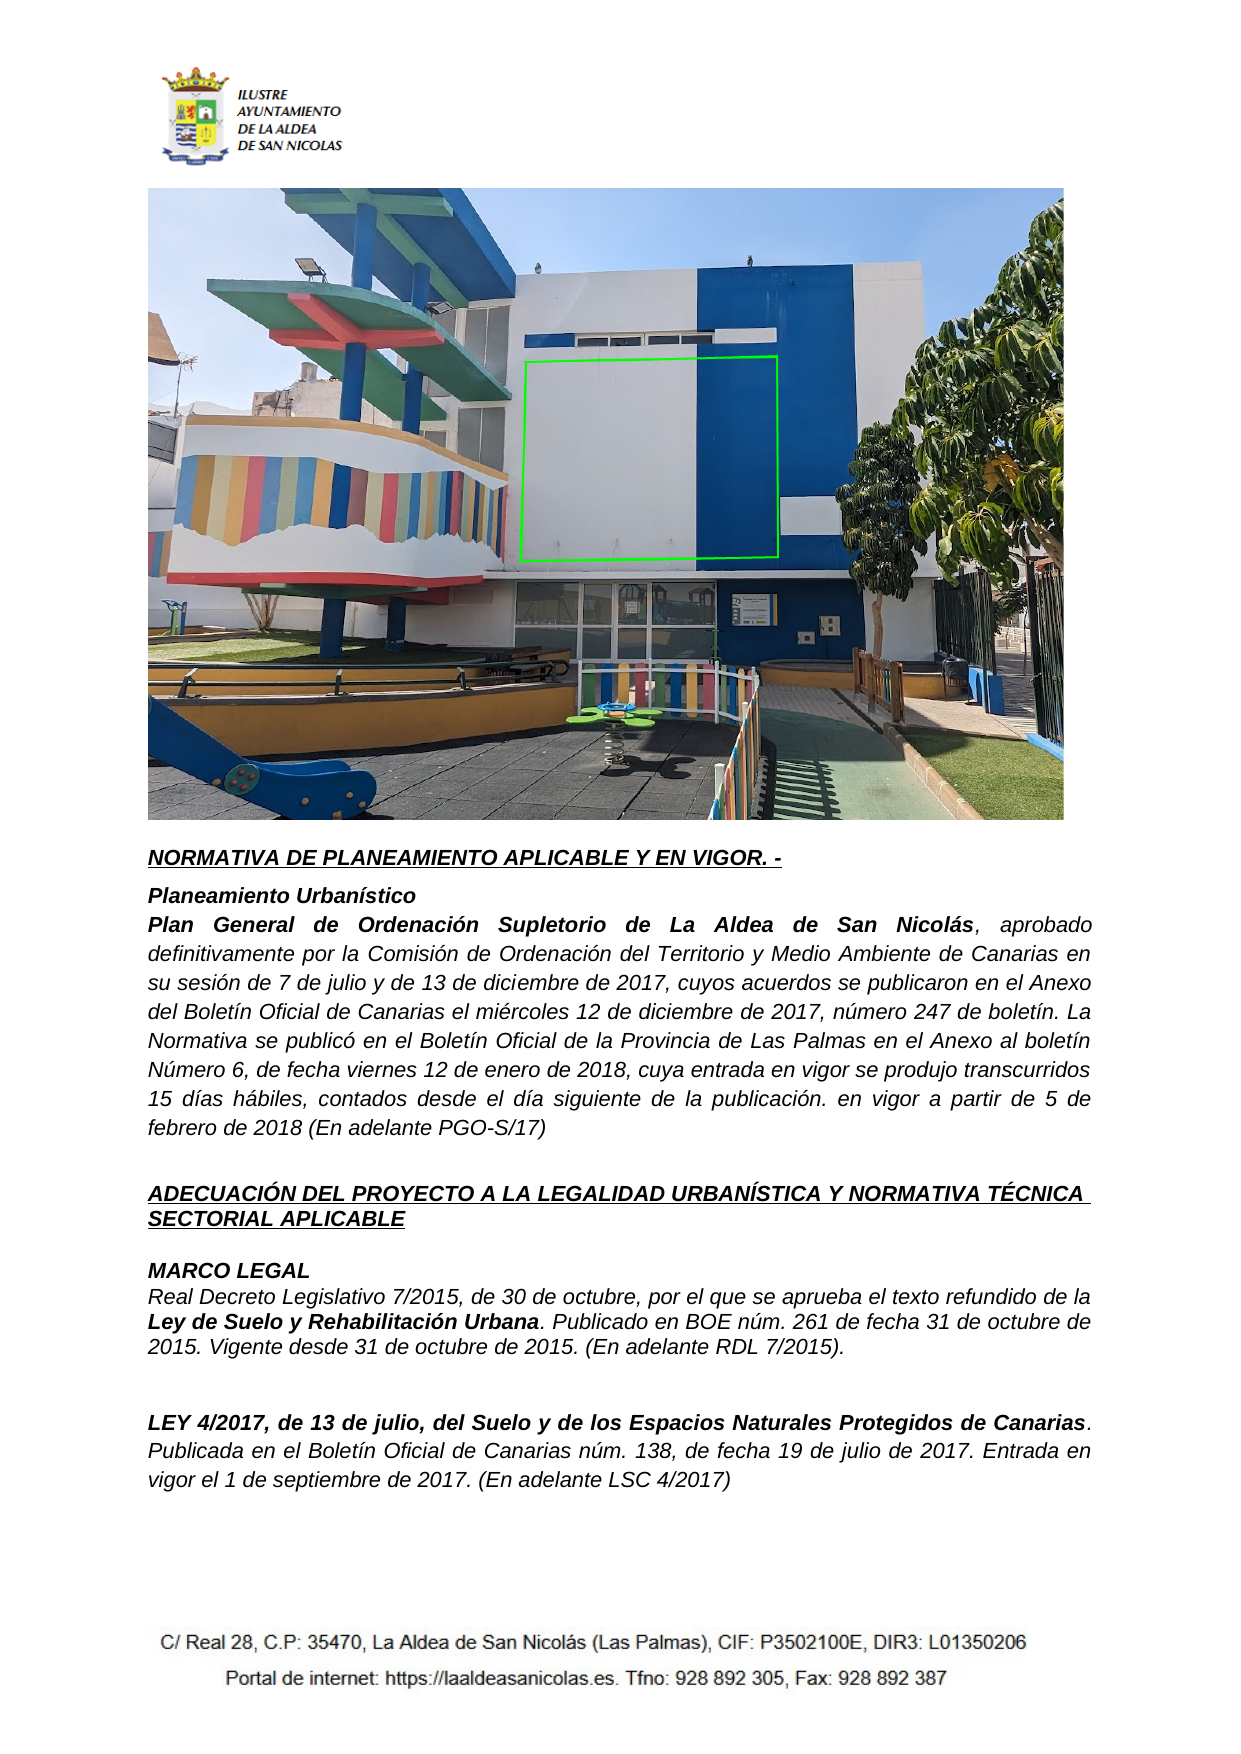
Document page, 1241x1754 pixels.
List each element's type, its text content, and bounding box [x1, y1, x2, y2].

text Real Decreto Legislativo 7/2015, de 30 de octubre, por el que se aprueba el texto refundido de la Ley de Suelo y Rehabilitación Urbana. Publicado en BOE núm. 261 de fecha 31 de octubre de 2015. Vigente desde 31 de octubre de 2015. (En adelante RDL 7/2015). [148, 1283, 1093, 1359]
picture [148, 188, 1063, 820]
text Plan General de Ordenación Supletorio de La Aldea de San Nicolás, aprobado definitivamente por la Comisión de Ordenación del Territorio y Medio Ambiente de Canarias en su sesión de 7 de julio y de 13 de diciembre de 2017, cuyos acuerdos se publicaron en el Anexo del Boletín Oficial de Canarias el miércoles 12 de diciembre de 2017, número 247 de boletín. La Normativa se publicó en el Boletín Oficial de la Provincia de Las Palmas en el Anexo al boletín Número 6, de fecha viernes 12 de enero de 2018, cuya entrada en vigor se produjo transcurridos 15 días hábiles, contados desde el día siguiente de la publicación. en vigor a partir de 5 de febrero de 2018 (En adelante PGO-S/17) [148, 912, 1093, 1139]
text LEY 4/2017, de 13 de julio, del Suelo y de los Espacios Naturales Protegidos de Canarias. Publicada en el Boletín Oficial de Canarias núm. 138, de fecha 19 de julio de 2017. Entrada en vigor el 1 de septiembre de 2017. (En adelante LSC 4/2017) [148, 1409, 1093, 1492]
subtitle ADECUACIÓN DEL PROYECTO A LA LEGALIDAD URBANÍSTICA Y NORMATIVA TÉCNICA SECTORIAL APLICABLE [148, 1181, 1093, 1231]
subtitle NORMATIVA DE PLANEAMIENTO APLICABLE Y EN VIGOR. - [148, 845, 1093, 870]
picture [148, 59, 358, 173]
text Planeamiento Urbanístico [148, 883, 1093, 908]
picture [148, 1626, 1034, 1694]
subtitle MARCO LEGAL [148, 1258, 1093, 1283]
